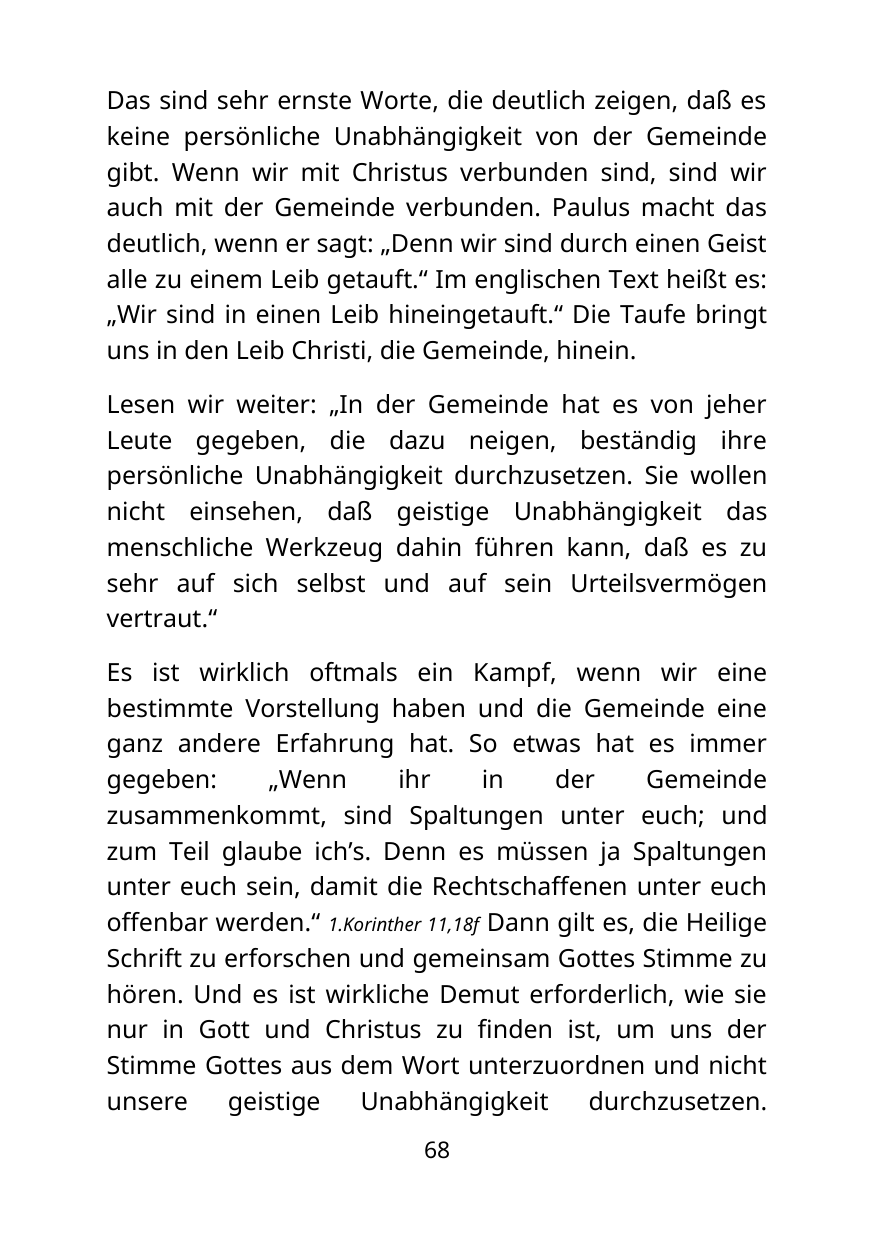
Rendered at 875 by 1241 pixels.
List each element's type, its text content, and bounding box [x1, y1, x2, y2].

text Lesen wir weiter: „In der Gemeinde hat es von jeher Leute gegeben, die dazu neigen, beständig ihre persönliche Unabhängigkeit durchzusetzen. Sie wollen nicht einsehen, daß geistige Unabhängigkeit das menschliche Werkzeug dahin führen kann, daß es zu sehr auf sich selbst und auf sein Urteilsvermögen vertraut.“ [106, 387, 768, 635]
text Es ist wirklich oftmals ein Kampf, wenn wir eine bestimmte Vorstellung haben und die Gemeinde eine ganz andere Erfahrung hat. So etwas hat es immer gegeben: „Wenn ihr in der Gemeinde zusammenkommt, sind Spaltungen unter euch; und zum Teil glaube ich’s. Denn es müssen ja Spaltungen unter euch sein, damit die Rechtschaffenen unter euch offenbar werden.“ 1.Korinther 11,18f Dann gilt es, die Heilige Schrift zu erforschen und gemeinsam Gottes Stimme zu hören. Und es ist wirkliche Demut erforderlich, wie sie nur in Gott und Christus zu finden ist, um uns der Stimme Gottes aus dem Wort unterzuordnen und nicht unsere geistige Unabhängigkeit durchzusetzen. [106, 655, 768, 1117]
text Das sind sehr ernste Worte, die deutlich zeigen, daß es keine persönliche Unabhängigkeit von der Gemeinde gibt. Wenn wir mit Christus verbunden sind, sind wir auch mit der Gemeinde verbunden. Paulus macht das deutlich, wenn er sagt: „Denn wir sind durch einen Geist alle zu einem Leib getauft.“ Im englischen Text heißt es: „Wir sind in einen Leib hineingetauft.“ Die Taufe bringt uns in den Leib Christi, die Gemeinde, hinein. [106, 83, 768, 367]
